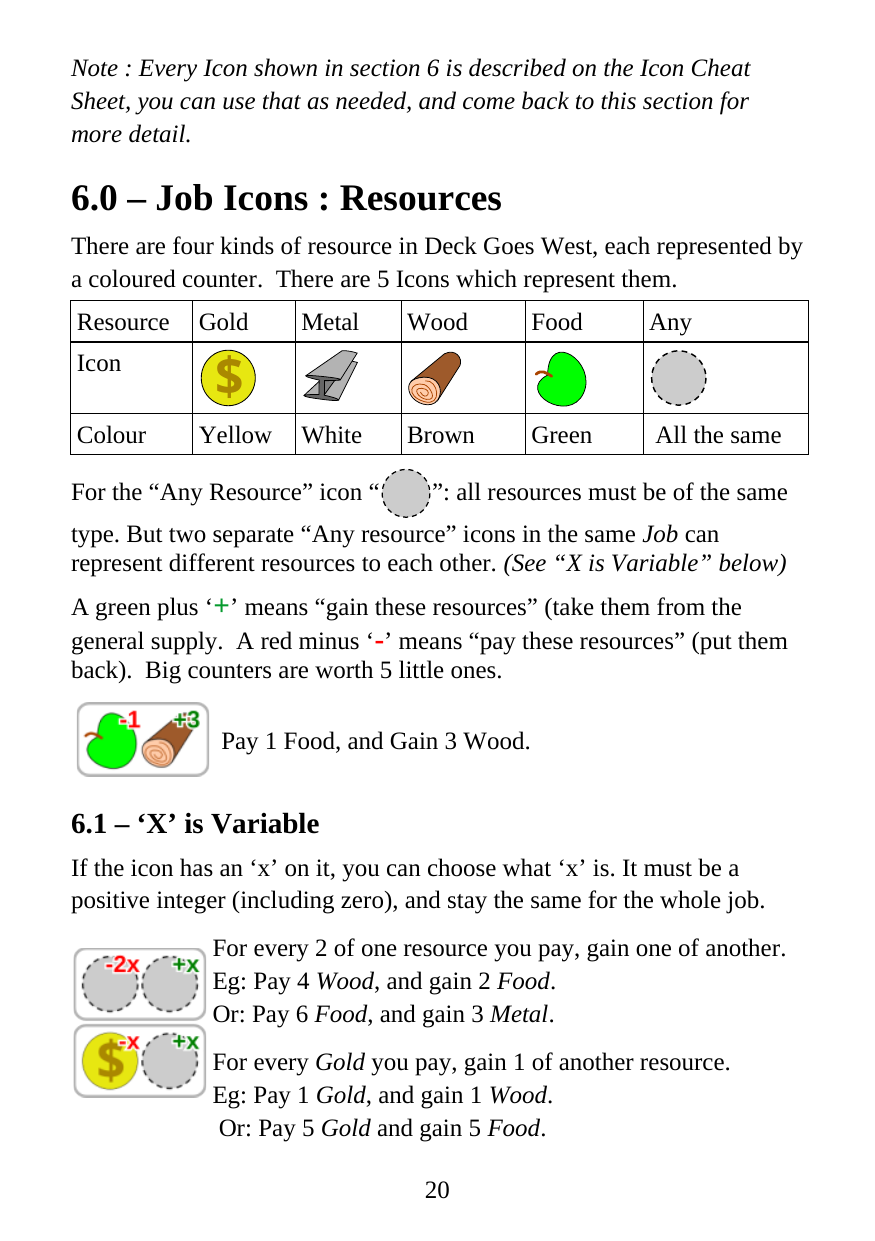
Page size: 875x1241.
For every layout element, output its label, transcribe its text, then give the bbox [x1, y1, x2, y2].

table_cell [296, 343, 401, 413]
picture [73, 948, 207, 1098]
table_header Food [526, 301, 643, 341]
table_header Metal [296, 301, 401, 341]
table_cell Colour [71, 414, 192, 454]
table_cell [402, 343, 525, 413]
table_header Resource [71, 301, 192, 341]
text There are four kinds of resource in Deck Goes West, each represented by a coloured counter. There are 5 Icons which represent them. [71, 231, 803, 293]
table_header Any [644, 301, 808, 341]
text Pay 1 Food, and Gain 3 Wood. [210, 726, 803, 755]
text For the “Any Resource” icon “”: all resources must be of the same type. But two separate “Any resource” icons in the same Job can represent different resources to each other. (See “X is Variable” below) [71, 467, 803, 577]
text Or: Pay 5 Gold and gain 5 Food. [71, 1113, 803, 1175]
table_cell Yellow [193, 414, 295, 454]
table_cell [644, 343, 808, 413]
text For every Gold you pay, gain 1 of another resource. Eg: Pay 1 Gold, and gain 1 Wood. [71, 1047, 803, 1109]
table_cell [526, 343, 643, 413]
table_cell Green [526, 414, 643, 454]
text A green plus ‘+’ means “gain these resources” (take them from the general supply. A red minus ‘-’ means “pay these resources” (put them back). Big counters are worth 5 little ones. [71, 588, 803, 684]
text If the icon has an ‘x’ on it, you can choose what ‘x’ is. It must be a positive integer (including zero), and stay the same for the whole job. [71, 853, 803, 914]
table_cell [193, 343, 295, 413]
table_cell White [296, 414, 401, 454]
table_cell All the same [644, 414, 808, 454]
table_cell Icon [71, 343, 192, 413]
table_header Wood [402, 301, 525, 341]
table_header Gold [193, 301, 295, 341]
text Note : Every Icon shown in section 6 is described on the Icon Cheat Sheet, you can use that as needed, and come back to this section for more detail. [71, 53, 803, 148]
subtitle 6.1 – ‘X’ is Variable [71, 807, 803, 840]
subtitle 6.0 – Job Icons : Resources [71, 176, 803, 219]
text For every 2 of one resource you pay, gain one of another. Eg: Pay 4 Wood, and gain 2 Food. Or: Pay 6 Food, and gain 3 Metal. [71, 933, 803, 1028]
table_cell Brown [402, 414, 525, 454]
picture [76, 702, 210, 777]
